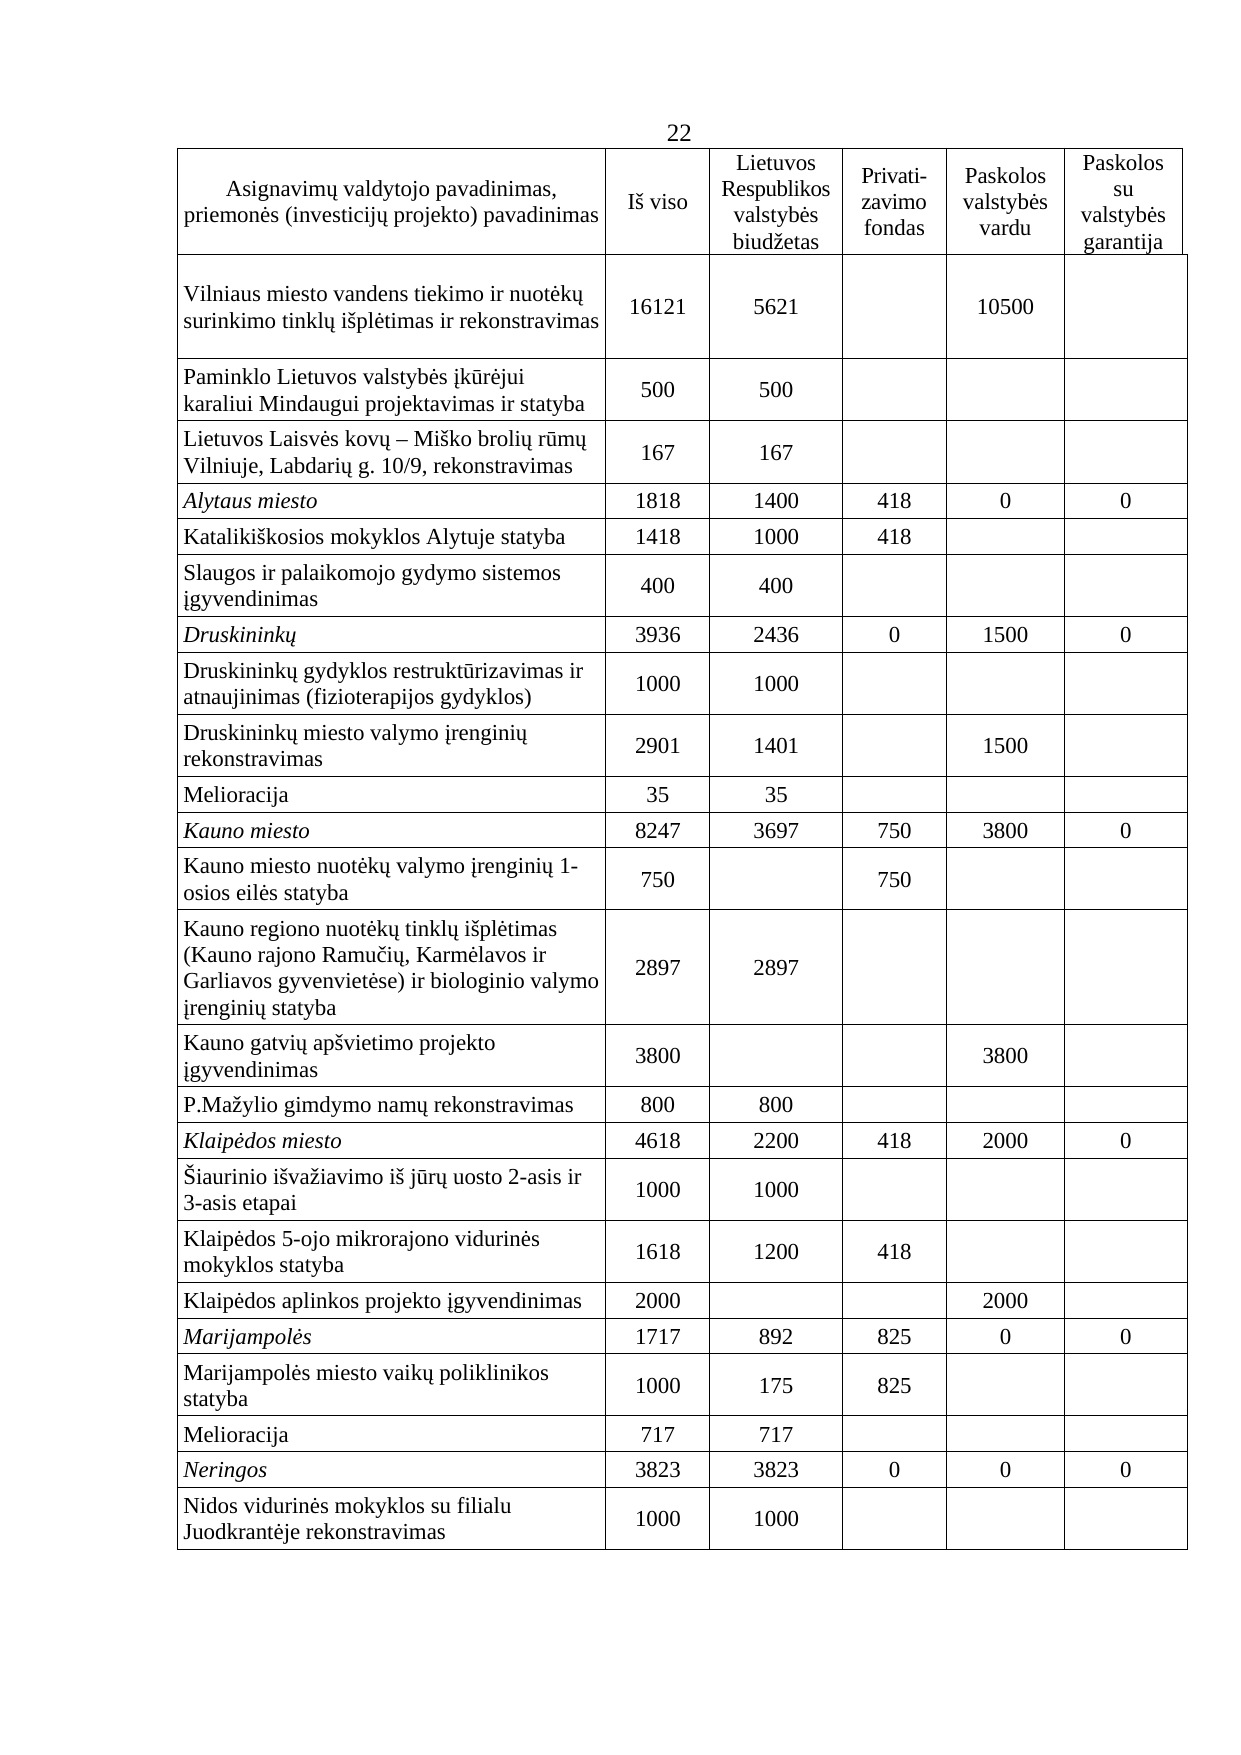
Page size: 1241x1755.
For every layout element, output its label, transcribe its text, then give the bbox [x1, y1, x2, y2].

table_header Iš viso [606, 149, 709, 254]
table_cell 500 [710, 359, 842, 420]
table_cell Vilniaus miesto vandens tiekimo ir nuotėkų surinkimo tinklų išplėtimas ir rekonstravimas [178, 255, 605, 358]
table_cell [843, 1025, 946, 1086]
table_cell [947, 421, 1064, 482]
table_cell Druskininkų gydyklos restruktūrizavimas ir atnaujinimas (fizioterapijos gydyklos) [178, 653, 605, 714]
table_cell 2000 [947, 1123, 1064, 1158]
table_cell 0 [1065, 813, 1187, 847]
table_cell [843, 359, 946, 420]
table_cell Kauno miesto nuotėkų valymo įrenginių 1-osios eilės statyba [178, 848, 605, 909]
table_header Asignavimų valdytojo pavadinimas, priemonės (investicijų projekto) pavadinimas [178, 149, 605, 254]
table_cell [1065, 653, 1187, 714]
table_cell Marijampolės miesto vaikų poliklinikos statyba [178, 1354, 605, 1415]
table_cell [947, 359, 1064, 420]
table_cell [947, 1416, 1064, 1451]
table_cell 825 [843, 1319, 946, 1353]
table_cell Klaipėdos aplinkos projekto įgyvendinimas [178, 1283, 605, 1318]
table_cell 1418 [606, 519, 709, 554]
table_cell Melioracija [178, 1416, 605, 1451]
table_cell 2901 [606, 715, 709, 776]
table_header Paskolos su valstybės garantija [1065, 149, 1182, 254]
table_cell 2200 [710, 1123, 842, 1158]
table_cell 1500 [947, 617, 1064, 652]
table_header Privati-zavimo fondas [843, 149, 946, 254]
table_cell 1500 [947, 715, 1064, 776]
table_cell [947, 1354, 1064, 1415]
table_cell 418 [843, 1123, 946, 1158]
table_cell Kauno regiono nuotėkų tinklų išplėtimas (Kauno rajono Ramučių, Karmėlavos ir Garliavos gyvenvietėse) ir biologinio valymo įrenginių statyba [178, 910, 605, 1024]
table_cell [843, 910, 946, 1024]
table_cell Lietuvos Laisvės kovų – Miško brolių rūmų Vilniuje, Labdarių g. 10/9, rekonstravimas [178, 421, 605, 482]
table_cell 35 [606, 777, 709, 812]
table_cell 1401 [710, 715, 842, 776]
table_cell [947, 910, 1064, 1024]
table_cell 3823 [606, 1452, 709, 1487]
table_cell 3697 [710, 813, 842, 847]
table_cell 3823 [710, 1452, 842, 1487]
table_header Paskolos valstybės vardu [947, 149, 1064, 254]
table_cell 1200 [710, 1221, 842, 1282]
table_cell 825 [843, 1354, 946, 1415]
table_cell 400 [710, 555, 842, 616]
table_header [1183, 148, 1187, 254]
table_cell [1065, 910, 1187, 1024]
table_cell Druskininkų [178, 617, 605, 652]
table_cell 0 [843, 1452, 946, 1487]
table_cell 717 [710, 1416, 842, 1451]
table_cell 1000 [606, 653, 709, 714]
table_cell [1065, 848, 1187, 909]
table_cell [843, 715, 946, 776]
table_cell 2897 [606, 910, 709, 1024]
table_cell 2436 [710, 617, 842, 652]
table_cell 3800 [947, 813, 1064, 847]
table_cell 1000 [710, 1159, 842, 1220]
table_cell 892 [710, 1319, 842, 1353]
table_cell [947, 777, 1064, 812]
table_cell 800 [606, 1087, 709, 1122]
table_cell 0 [947, 1452, 1064, 1487]
table_cell [843, 1159, 946, 1220]
table_cell [1065, 1087, 1187, 1122]
table_cell 3800 [947, 1025, 1064, 1086]
table_cell 0 [1065, 1452, 1187, 1487]
table_cell [843, 421, 946, 482]
table_cell Katalikiškosios mokyklos Alytuje statyba [178, 519, 605, 554]
table_cell 1818 [606, 484, 709, 518]
table_cell 418 [843, 1221, 946, 1282]
table_cell [1065, 1416, 1187, 1451]
table_cell 0 [843, 617, 946, 652]
table_cell [947, 1159, 1064, 1220]
table_cell 500 [606, 359, 709, 420]
table_cell 3936 [606, 617, 709, 652]
table_cell 167 [710, 421, 842, 482]
table_cell [1065, 1283, 1187, 1318]
table_cell [947, 1087, 1064, 1122]
table_cell 1000 [606, 1354, 709, 1415]
table_cell [1065, 715, 1187, 776]
table_cell [710, 1283, 842, 1318]
table_cell 750 [843, 848, 946, 909]
table_cell 717 [606, 1416, 709, 1451]
table_cell 167 [606, 421, 709, 482]
table_cell [947, 1221, 1064, 1282]
table_cell 400 [606, 555, 709, 616]
table_cell [1065, 421, 1187, 482]
table_cell 16121 [606, 255, 709, 358]
table_cell Klaipėdos miesto [178, 1123, 605, 1158]
table_cell 35 [710, 777, 842, 812]
table_cell 4618 [606, 1123, 709, 1158]
table_cell [1065, 255, 1187, 358]
table_cell [947, 555, 1064, 616]
table_cell Šiaurinio išvažiavimo iš jūrų uosto 2-asis ir 3-asis etapai [178, 1159, 605, 1220]
table_cell Kauno miesto [178, 813, 605, 847]
table_cell Neringos [178, 1452, 605, 1487]
table_cell [1065, 519, 1187, 554]
table_cell [1065, 777, 1187, 812]
table_cell Slaugos ir palaikomojo gydymo sistemos įgyvendinimas [178, 555, 605, 616]
table_cell Alytaus miesto [178, 484, 605, 518]
table_cell [1065, 1354, 1187, 1415]
table_cell [843, 555, 946, 616]
table_cell [947, 519, 1064, 554]
table_cell Paminklo Lietuvos valstybės įkūrėjui karaliui Mindaugui projektavimas ir statyba [178, 359, 605, 420]
table_cell 3800 [606, 1025, 709, 1086]
table_cell 5621 [710, 255, 842, 358]
table_cell 175 [710, 1354, 842, 1415]
table_cell [843, 1087, 946, 1122]
table_cell 1000 [710, 1488, 842, 1549]
table_cell 1000 [606, 1159, 709, 1220]
table_cell [1065, 1025, 1187, 1086]
table_cell [947, 653, 1064, 714]
table_cell 1717 [606, 1319, 709, 1353]
table_cell 2000 [606, 1283, 709, 1318]
table_cell [843, 1488, 946, 1549]
table_cell [843, 777, 946, 812]
table_cell 8247 [606, 813, 709, 847]
table_cell [1065, 555, 1187, 616]
table_cell 1000 [710, 653, 842, 714]
table_cell 2000 [947, 1283, 1064, 1318]
table_cell Druskininkų miesto valymo įrenginių rekonstravimas [178, 715, 605, 776]
table_cell 0 [947, 1319, 1064, 1353]
table_cell 0 [1065, 484, 1187, 518]
table_cell [843, 255, 946, 358]
table_cell Klaipėdos 5-ojo mikrorajono vidurinės mokyklos statyba [178, 1221, 605, 1282]
table_cell 1618 [606, 1221, 709, 1282]
table_cell [1065, 1221, 1187, 1282]
table_cell Kauno gatvių apšvietimo projekto įgyvendinimas [178, 1025, 605, 1086]
table_cell 10500 [947, 255, 1064, 358]
table_cell P.Mažylio gimdymo namų rekonstravimas [178, 1087, 605, 1122]
table_cell [947, 1488, 1064, 1549]
table_cell 418 [843, 484, 946, 518]
table_cell [843, 1283, 946, 1318]
table_cell [947, 848, 1064, 909]
table_cell 0 [1065, 1123, 1187, 1158]
table_cell [710, 848, 842, 909]
table_cell [1065, 1159, 1187, 1220]
table_cell [710, 1025, 842, 1086]
table_cell 1400 [710, 484, 842, 518]
table_cell 800 [710, 1087, 842, 1122]
table_cell 1000 [606, 1488, 709, 1549]
table_cell 418 [843, 519, 946, 554]
table_cell Melioracija [178, 777, 605, 812]
table_cell 2897 [710, 910, 842, 1024]
table_cell 1000 [710, 519, 842, 554]
table_cell Marijampolės [178, 1319, 605, 1353]
table_header Lietuvos Respublikos valstybės biudžetas [710, 149, 842, 254]
table_cell [843, 653, 946, 714]
table_cell [843, 1416, 946, 1451]
table_cell 0 [1065, 617, 1187, 652]
table_cell 750 [843, 813, 946, 847]
table_cell [1065, 1488, 1187, 1549]
table_cell 750 [606, 848, 709, 909]
table_cell Nidos vidurinės mokyklos su filialu Juodkrantėje rekonstravimas [178, 1488, 605, 1549]
table_cell [1065, 359, 1187, 420]
table_cell 0 [1065, 1319, 1187, 1353]
table_cell 0 [947, 484, 1064, 518]
